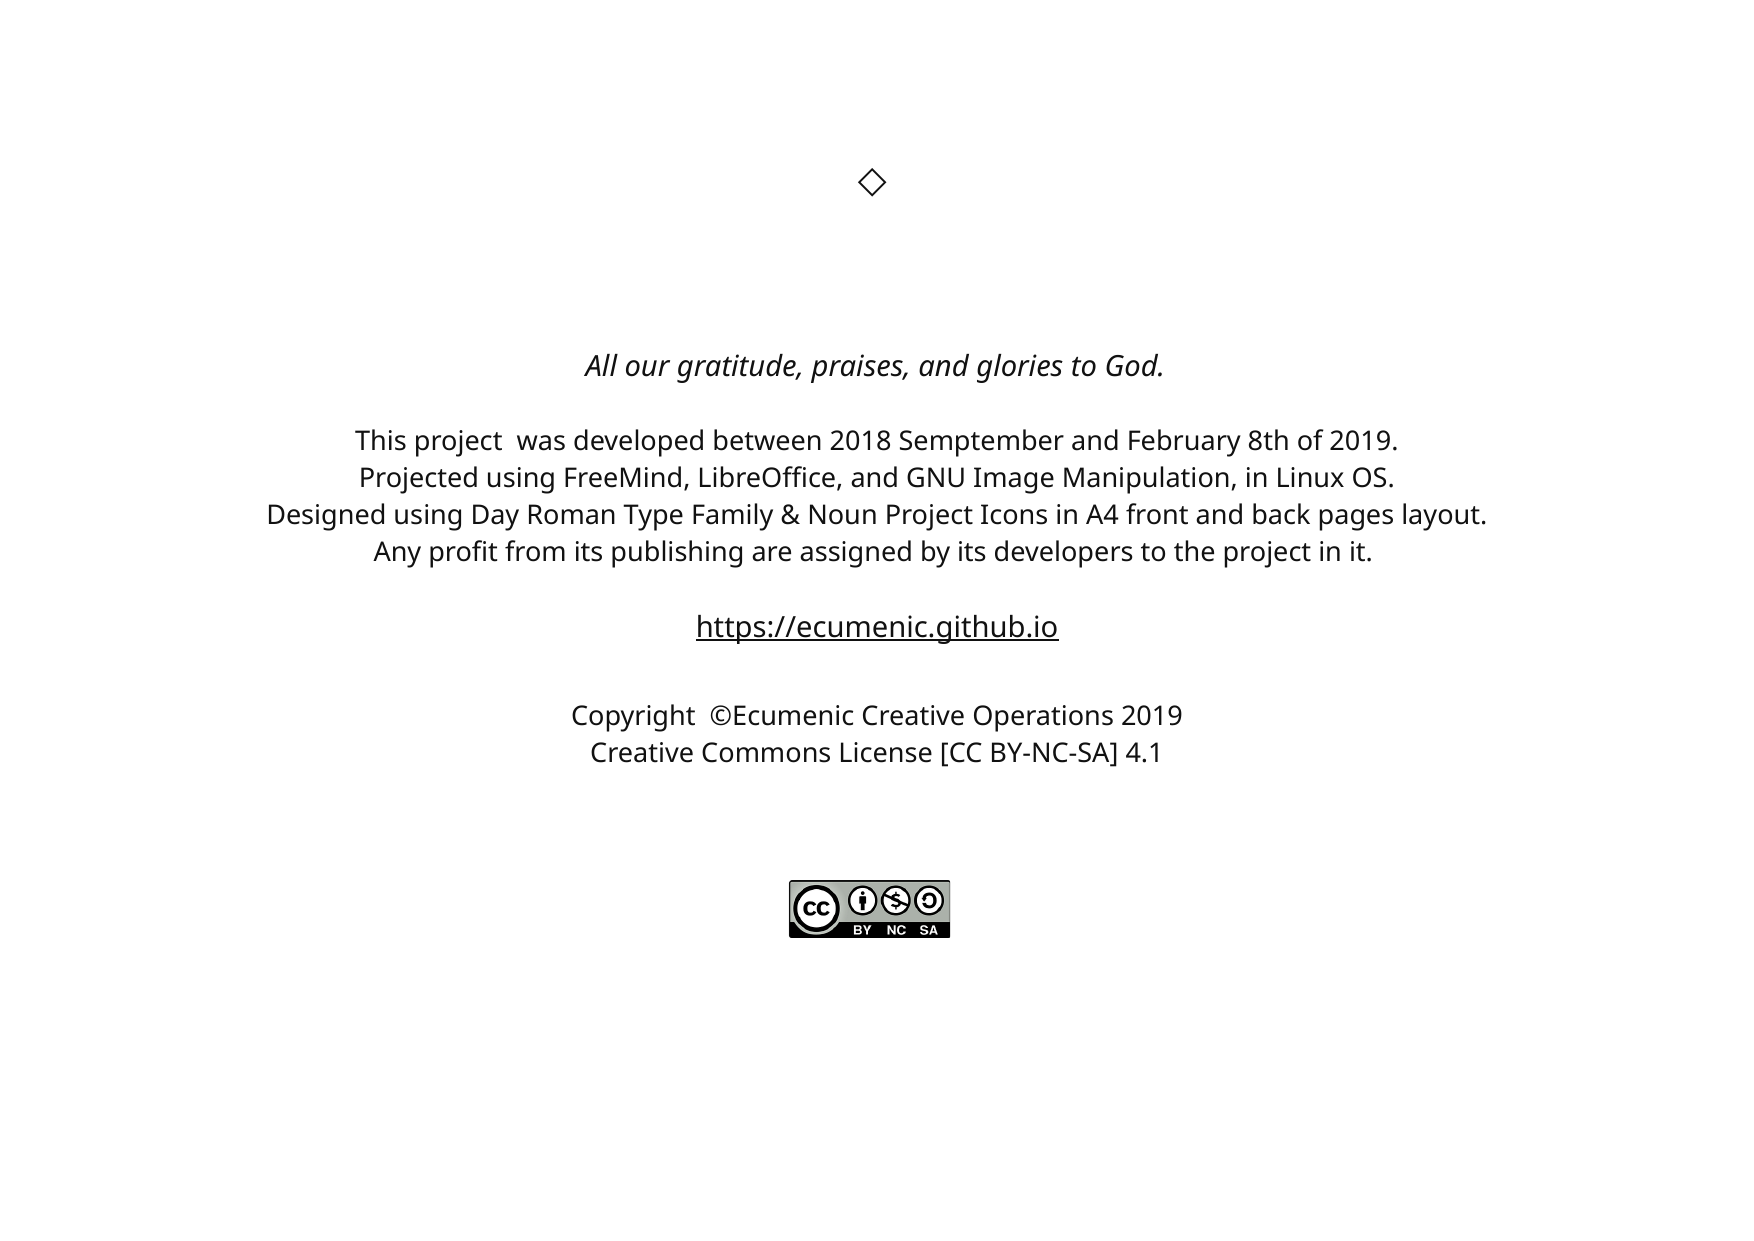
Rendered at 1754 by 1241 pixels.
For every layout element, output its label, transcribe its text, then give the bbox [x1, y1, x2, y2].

text Copyright ©Ecumenic Creative Operations 2019 [118, 697, 1636, 733]
text All our gratitude, praises, and glories to God. [118, 345, 1636, 385]
text Any profit from its publishing are assigned by its developers to the project in it. [118, 532, 1636, 569]
text https://ecumenic.github.io [118, 606, 1636, 646]
text Creative Commons License [CC BY-NC-SA] 4.1 [118, 733, 1636, 770]
text ◇ [118, 152, 1636, 203]
text This project was developed between 2018 Semptember and February 8th of 2019. [118, 422, 1636, 458]
picture [788, 880, 951, 938]
text Projected using FreeMind, LibreOffice, and GNU Image Manipulation, in Linux OS. [118, 458, 1636, 495]
text Designed using Day Roman Type Family & Noun Project Icons in A4 front and back pages layout. [118, 495, 1636, 532]
